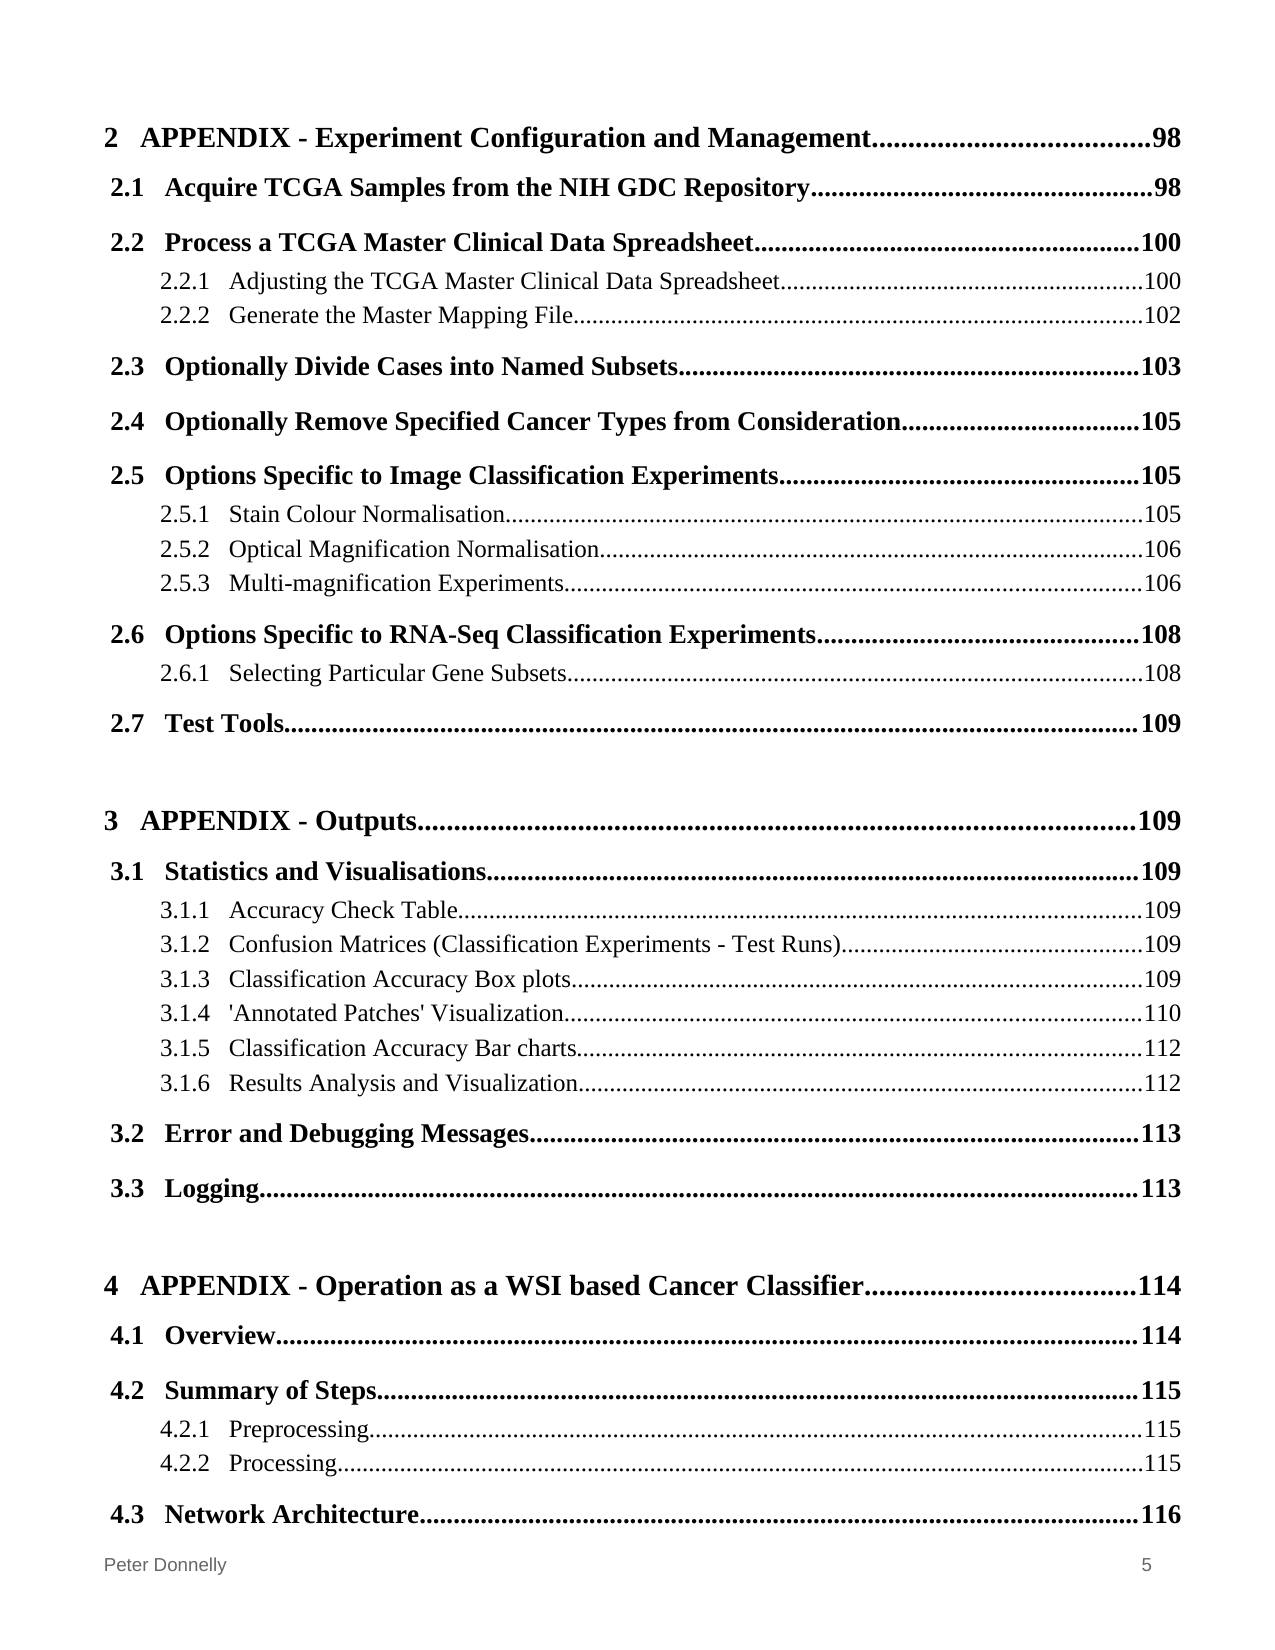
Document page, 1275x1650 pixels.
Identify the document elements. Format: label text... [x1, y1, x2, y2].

text 2.2.1 Adjusting the TCGA Master Clinical Data Spreadsheet 100 [154, 266, 1181, 294]
text 2.5.2 Optical Magnification Normalisation 106 [154, 534, 1181, 563]
text 4.2.1 Preprocessing 115 [154, 1414, 1181, 1443]
text 2.2 Process a TCGA Master Clinical Data Spreadsheet 100 [103, 226, 1181, 257]
text 3.3 Logging 113 [103, 1172, 1181, 1203]
text 2.6.1 Selecting Particular Gene Subsets 108 [154, 658, 1181, 687]
text 3 APPENDIX - Outputs 109 [103, 803, 1181, 837]
text 4.2 Summary of Steps 115 [103, 1374, 1181, 1405]
text 2.6 Options Specific to RNA-Seq Classification Experiments 108 [103, 618, 1181, 649]
text 2.5.1 Stain Colour Normalisation 105 [154, 499, 1181, 528]
text 2.4 Optionally Remove Specified Cancer Types from Consideration 105 [103, 404, 1181, 436]
text 2.1 Acquire TCGA Samples from the NIH GDC Repository 98 [103, 171, 1181, 202]
text 3.1.1 Accuracy Check Table 109 [154, 895, 1181, 923]
text 2 APPENDIX - Experiment Configuration and Management 98 [103, 120, 1181, 153]
text 4.1 Overview 114 [103, 1319, 1181, 1350]
text 2.7 Test Tools 109 [103, 707, 1181, 738]
text 3.1.4 'Annotated Patches' Visualization 110 [154, 998, 1181, 1027]
text 4.2.2 Processing 115 [154, 1448, 1181, 1477]
text 3.1.5 Classification Accuracy Bar charts 112 [154, 1033, 1181, 1062]
text 3.1.3 Classification Accuracy Box plots 109 [154, 964, 1181, 993]
text 3.2 Error and Debugging Messages 113 [103, 1117, 1181, 1148]
text 2.5 Options Specific to Image Classification Experiments 105 [103, 459, 1181, 491]
text 4 APPENDIX - Operation as a WSI based Cancer Classifier 114 [103, 1268, 1181, 1301]
text 2.3 Optionally Divide Cases into Named Subsets 103 [103, 350, 1181, 381]
text 2.2.2 Generate the Master Mapping File 102 [154, 300, 1181, 329]
text 3.1 Statistics and Visualisations 109 [103, 855, 1181, 886]
text 3.1.2 Confusion Matrices (Classification Experiments - Test Runs) 109 [154, 929, 1181, 958]
text 3.1.6 Results Analysis and Visualization 112 [154, 1068, 1181, 1096]
text 2.5.3 Multi-magnification Experiments 106 [154, 568, 1181, 597]
text 4.3 Network Architecture 116 [103, 1498, 1181, 1529]
